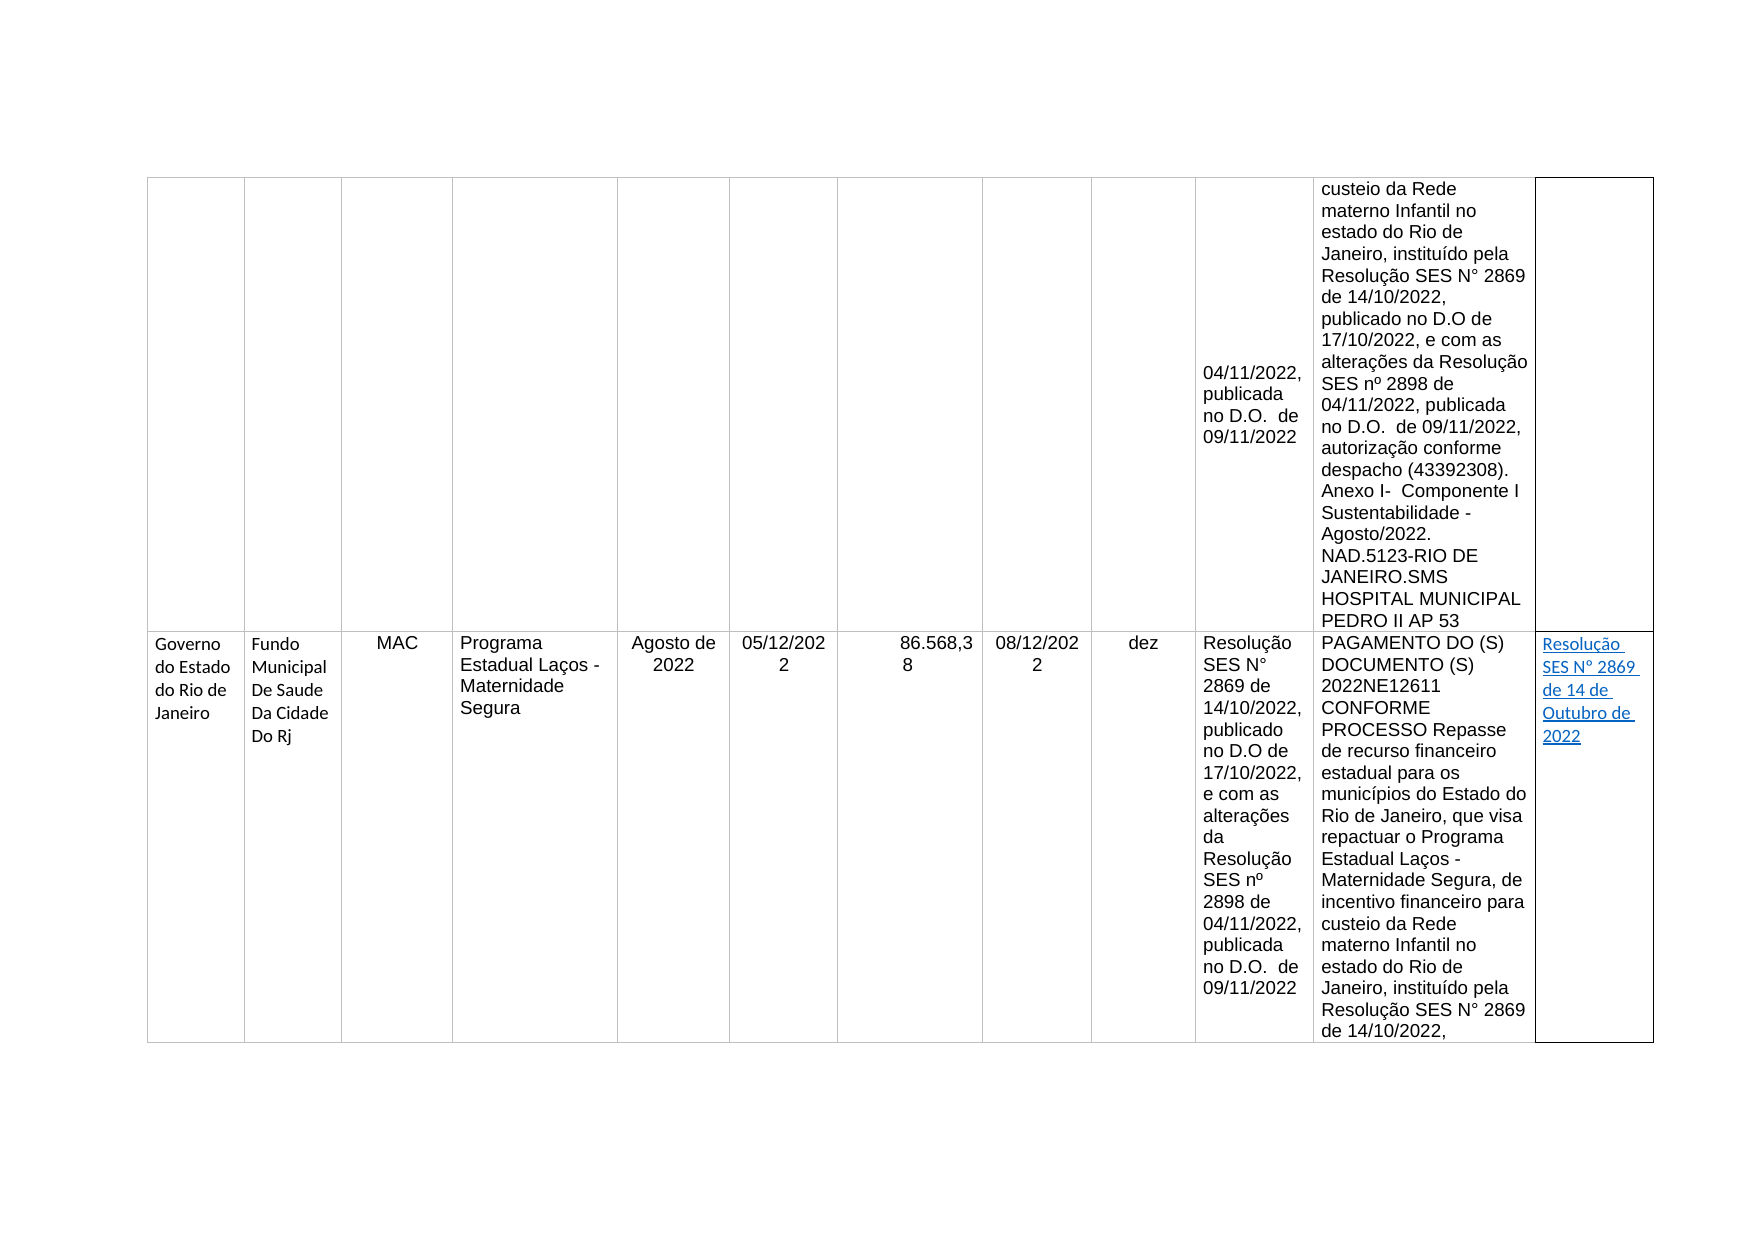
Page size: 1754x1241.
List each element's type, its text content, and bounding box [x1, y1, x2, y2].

table_cell Fundo Municipal De Saude Da Cidade Do Rj [245, 632, 341, 1042]
table_cell [838, 178, 982, 631]
table_cell [618, 178, 729, 631]
table_cell 86.568,38 [838, 632, 982, 1042]
table_cell custeio da Rede materno Infantil no estado do Rio de Janeiro, instituído pela Resolução SES N° 2869 de 14/10/2022, publicado no D.O de 17/10/2022, e com as alterações da Resolução SES nº 2898 de 04/11/2022, publicada no D.O. de 09/11/2022, autorização conforme despacho (43392308). Anexo I- Componente I Sustentabilidade - Agosto/2022. NAD.5123-RIO DE JANEIRO.SMS HOSPITAL MUNICIPAL PEDRO II AP 53 [1314, 178, 1535, 631]
table_cell Resolução SES N° 2869 de 14/10/2022, publicado no D.O de 17/10/2022, e com as alterações da Resolução SES nº 2898 de 04/11/2022, publicada no D.O. de 09/11/2022 [1196, 632, 1313, 1042]
table_cell Programa Estadual Laços - Maternidade Segura [453, 632, 617, 1042]
table_cell [983, 178, 1091, 631]
table_cell MAC [342, 632, 452, 1042]
table_cell Agosto de 2022 [618, 632, 729, 1042]
table_cell [1536, 178, 1653, 631]
table_cell [1092, 178, 1195, 631]
table_cell [245, 178, 341, 631]
table_cell [730, 178, 837, 631]
table_cell [453, 178, 617, 631]
table_cell dez [1092, 632, 1195, 1042]
table_cell [342, 178, 452, 631]
table_cell [148, 178, 244, 631]
table_cell 04/11/2022, publicada no D.O. de 09/11/2022 [1196, 178, 1313, 631]
table_cell 08/12/2022 [983, 632, 1091, 1042]
table_cell Governo do Estado do Rio de Janeiro [148, 632, 244, 1042]
table_cell 05/12/2022 [730, 632, 837, 1042]
table_cell PAGAMENTO DO (S) DOCUMENTO (S) 2022NE12611 CONFORME PROCESSO Repasse de recurso financeiro estadual para os municípios do Estado do Rio de Janeiro, que visa repactuar o Programa Estadual Laços - Maternidade Segura, de incentivo financeiro para custeio da Rede materno Infantil no estado do Rio de Janeiro, instituído pela Resolução SES N° 2869 de 14/10/2022, [1314, 632, 1535, 1042]
table_cell Resolução SES Nº 2869 de 14 de Outubro de 2022 [1536, 632, 1653, 1042]
